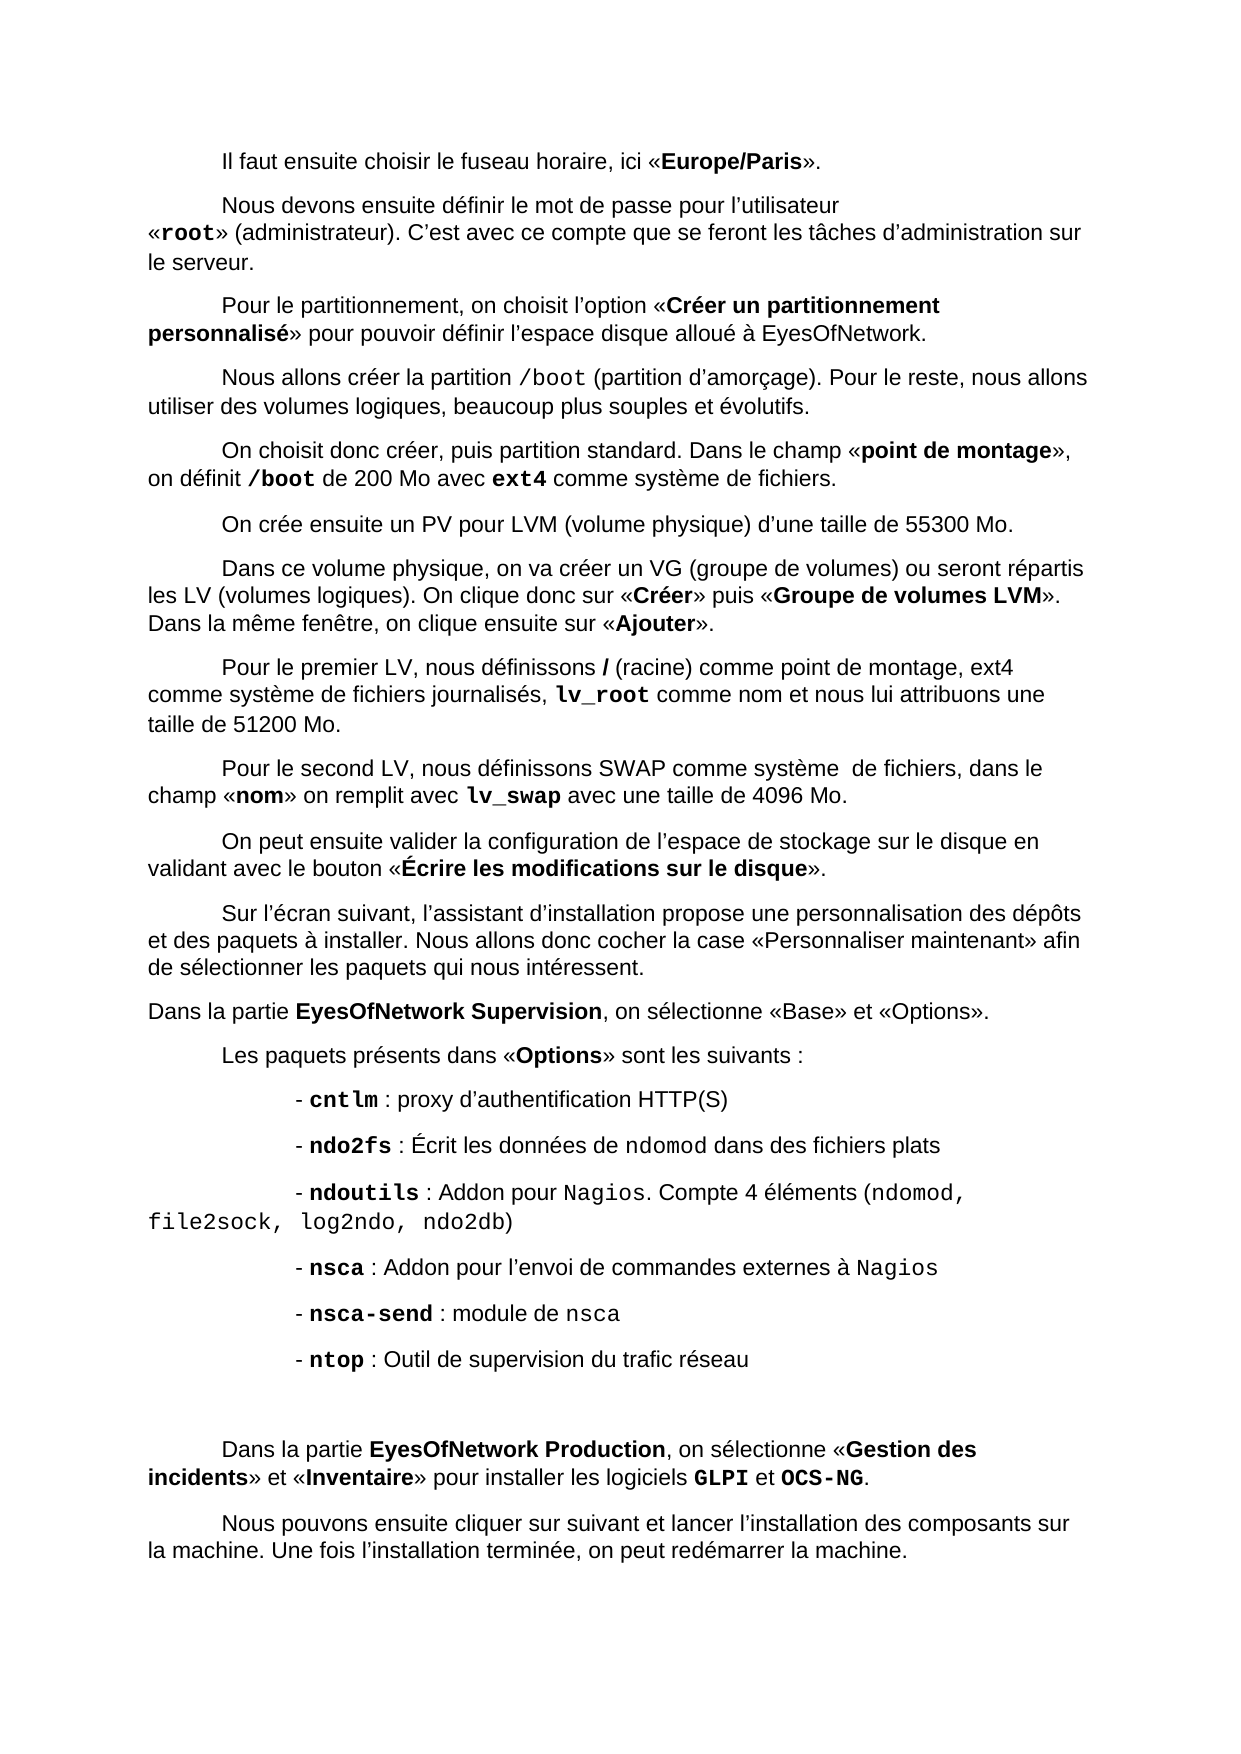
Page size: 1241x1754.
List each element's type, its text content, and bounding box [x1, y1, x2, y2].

text Il faut ensuite choisir le fuseau horaire, ici «Europe/Paris». [148, 148, 1093, 174]
text - ndo2fs : Écrit les données de ndomod dans des fichiers plats [148, 1132, 1093, 1161]
text Nous devons ensuite définir le mot de passe pour l’utilisateur «root» (administrateur). C’est avec ce compte que se feront les tâches d’administration sur le serveur. [148, 192, 1093, 275]
text Pour le partitionnement, on choisit l’option «Créer un partitionnement personnalisé» pour pouvoir définir l’espace disque alloué à EyesOfNetwork. [148, 292, 1093, 346]
text Sur l’écran suivant, l’assistant d’installation propose une personnalisation des dépôts et des paquets à installer. Nous allons donc cocher la case «Personnaliser maintenant» afin de sélectionner les paquets qui nous intéressent. [148, 899, 1093, 981]
text On peut ensuite valider la configuration de l’espace de stockage sur le disque en validant avec le bouton «Écrire les modifications sur le disque». [148, 828, 1093, 882]
text - nsca : Addon pour l’envoi de commandes externes à Nagios [148, 1254, 1093, 1282]
text Pour le second LV, nous définissons SWAP comme système de fichiers, dans le champ «nom» on remplit avec lv_swap avec une taille de 4096 Mo. [148, 754, 1093, 810]
text Dans ce volume physique, on va créer un VG (groupe de volumes) ou seront répartis les LV (volumes logiques). On clique donc sur «Créer» puis «Groupe de volumes LVM». Dans la même fenêtre, on clique ensuite sur «Ajouter». [148, 555, 1093, 636]
text - ntop : Outil de supervision du trafic réseau [148, 1346, 1093, 1374]
text Nous allons créer la partition /boot (partition d’amorçage). Pour le reste, nous allons utiliser des volumes logiques, beaucoup plus souples et évolutifs. [148, 364, 1093, 420]
text - cntlm : proxy d’authentification HTTP(S) [148, 1086, 1093, 1115]
text - ndoutils : Addon pour Nagios. Compte 4 éléments (ndomod, file2sock, log2ndo, ndo2db) [148, 1178, 1093, 1236]
text On crée ensuite un PV pour LVM (volume physique) d’une taille de 55300 Mo. [148, 511, 1093, 537]
text Nous pouvons ensuite cliquer sur suivant et lancer l’installation des composants sur la machine. Une fois l’installation terminée, on peut redémarrer la machine. [148, 1509, 1093, 1563]
text Pour le premier LV, nous définissons / (racine) comme point de montage, ext4 comme système de fichiers journalisés, lv_root comme nom et nous lui attribuons une taille de 51200 Mo. [148, 654, 1093, 737]
text Dans la partie EyesOfNetwork Supervision, on sélectionne «Base» et «Options». [148, 998, 1093, 1025]
text Les paquets présents dans «Options» sont les suivants : [148, 1042, 1093, 1069]
text Dans la partie EyesOfNetwork Production, on sélectionne «Gestion des incidents» et «Inventaire» pour installer les logiciels GLPI et OCS-NG. [148, 1436, 1093, 1492]
text On choisit donc créer, puis partition standard. Dans le champ «point de montage», on définit /boot de 200 Mo avec ext4 comme système de fichiers. [148, 437, 1093, 493]
text - nsca-send : module de nsca [148, 1300, 1093, 1328]
